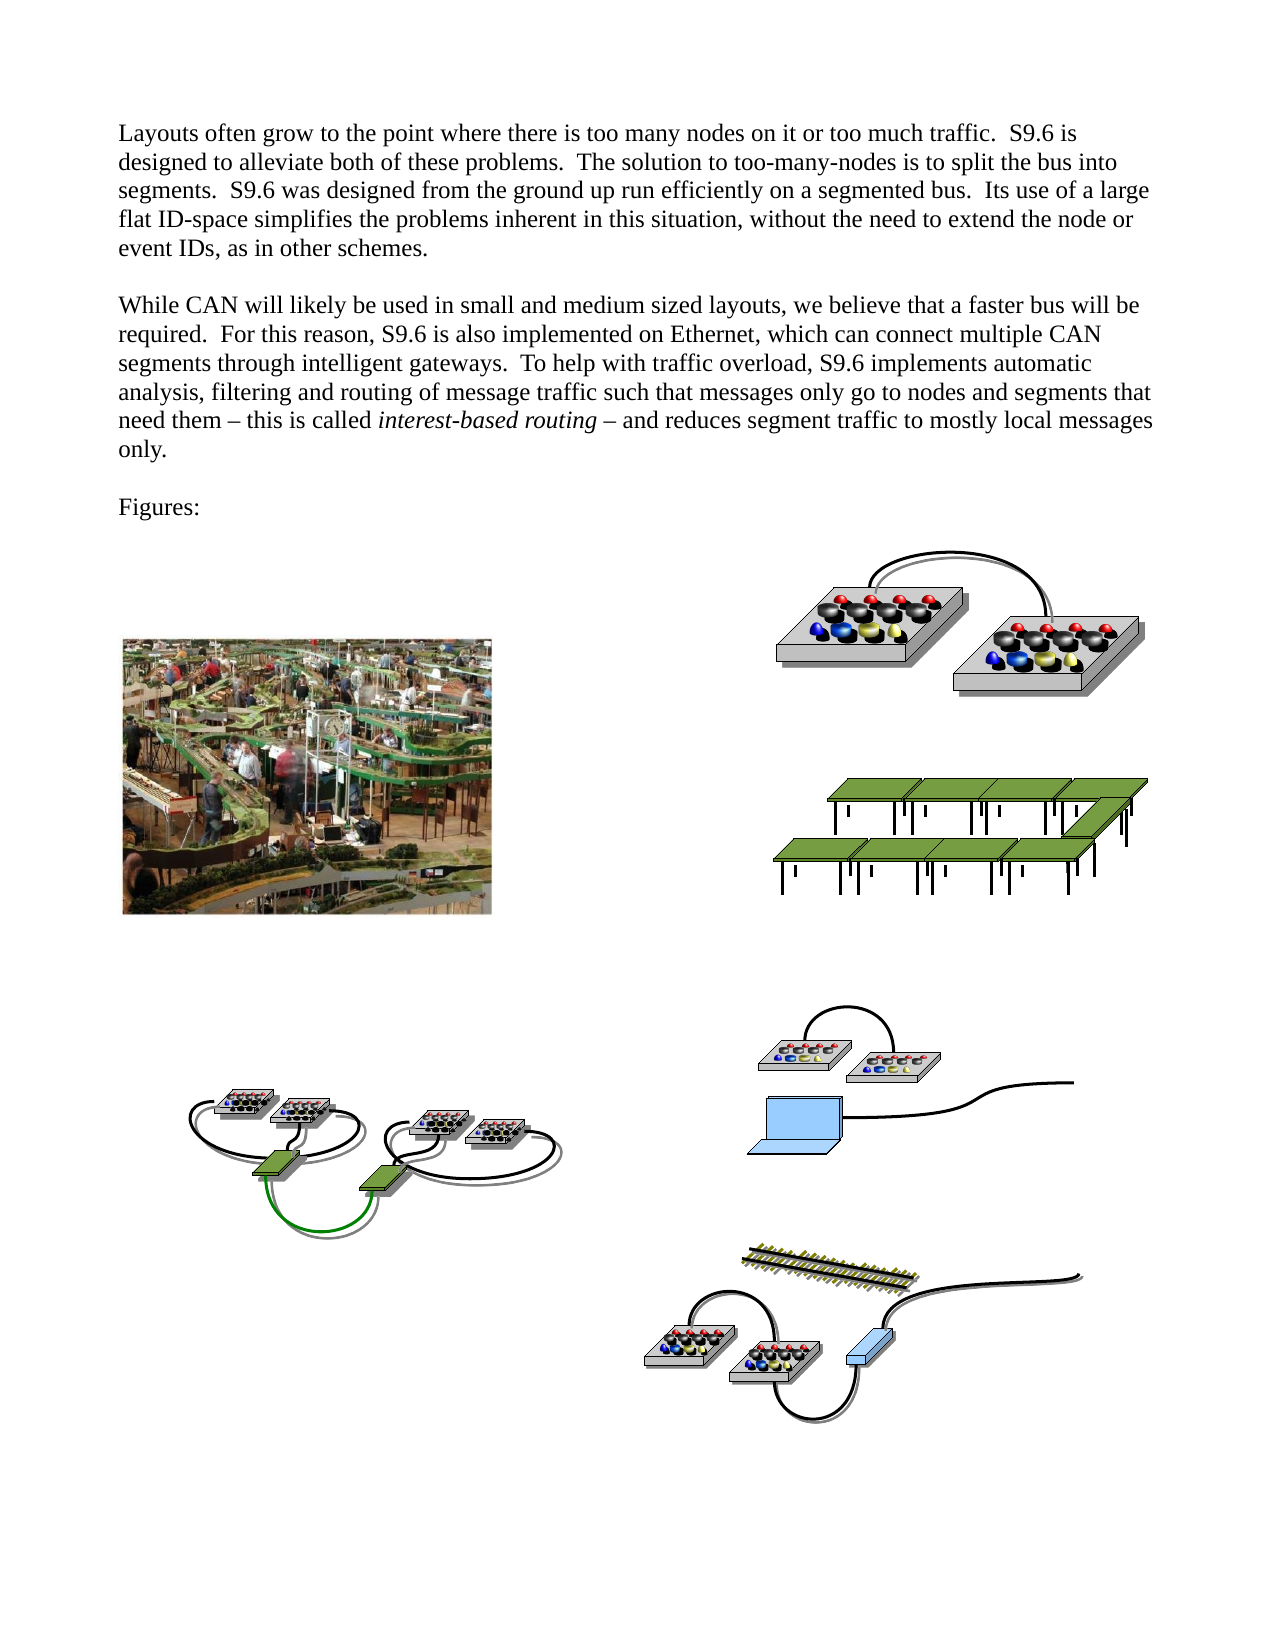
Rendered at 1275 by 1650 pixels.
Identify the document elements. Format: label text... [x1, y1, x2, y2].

picture [118, 635, 494, 918]
text Figures: [118, 492, 1157, 521]
text Layouts often grow to the point where there is too many nodes on it or too much traffic. S9.6 is designed to alleviate both of these problems. The solution to too-many-nodes is to split the bus into segments. S9.6 was designed from the ground up run efficiently on a segmented bus. Its use of a large flat ID-space simplifies the problems inherent in this situation, without the need to extend the node or event IDs, as in other schemes. [118, 118, 1157, 262]
text While CAN will likely be used in small and medium sized layouts, we believe that a faster bus will be required. For this reason, S9.6 is also implemented on Ethernet, which can connect multiple CAN segments through intelligent gateways. To help with traffic overload, S9.6 implements automatic analysis, filtering and routing of message traffic such that messages only go to nodes and segments that need them – this is called interest-based routing – and reduces segment traffic to mostly local messages only. [118, 291, 1157, 463]
